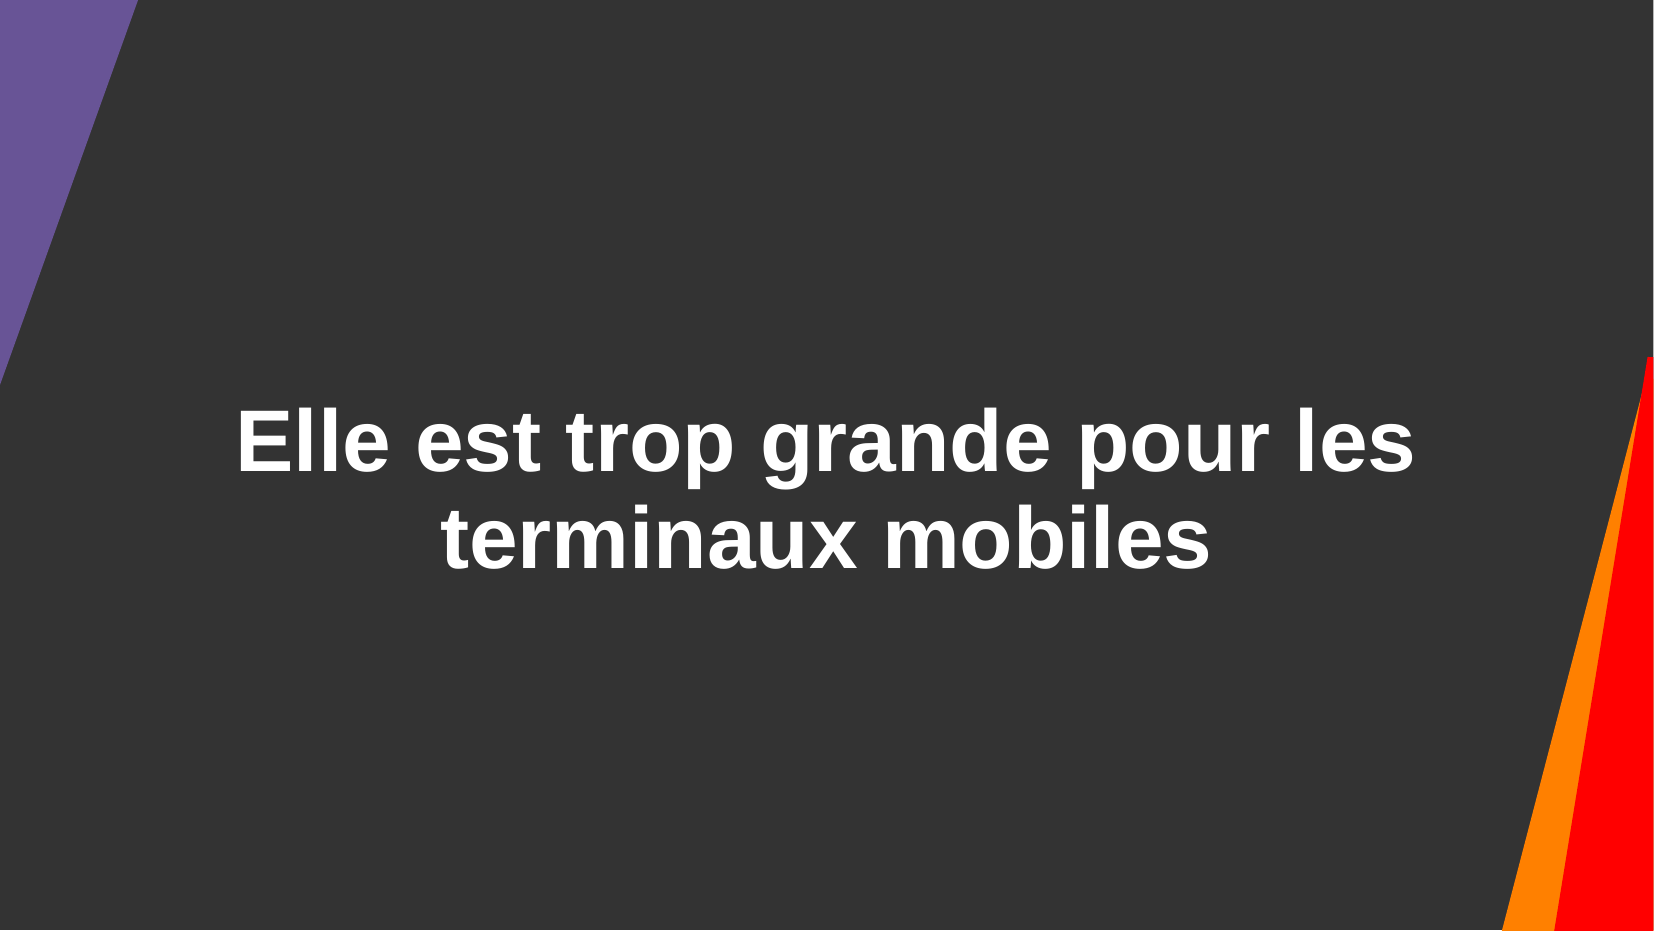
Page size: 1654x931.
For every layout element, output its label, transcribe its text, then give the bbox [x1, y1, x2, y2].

title Elle est trop grande pour les terminaux mobiles [31, 391, 1622, 588]
text_box [0, 0, 139, 385]
text_box [1501, 356, 1654, 931]
